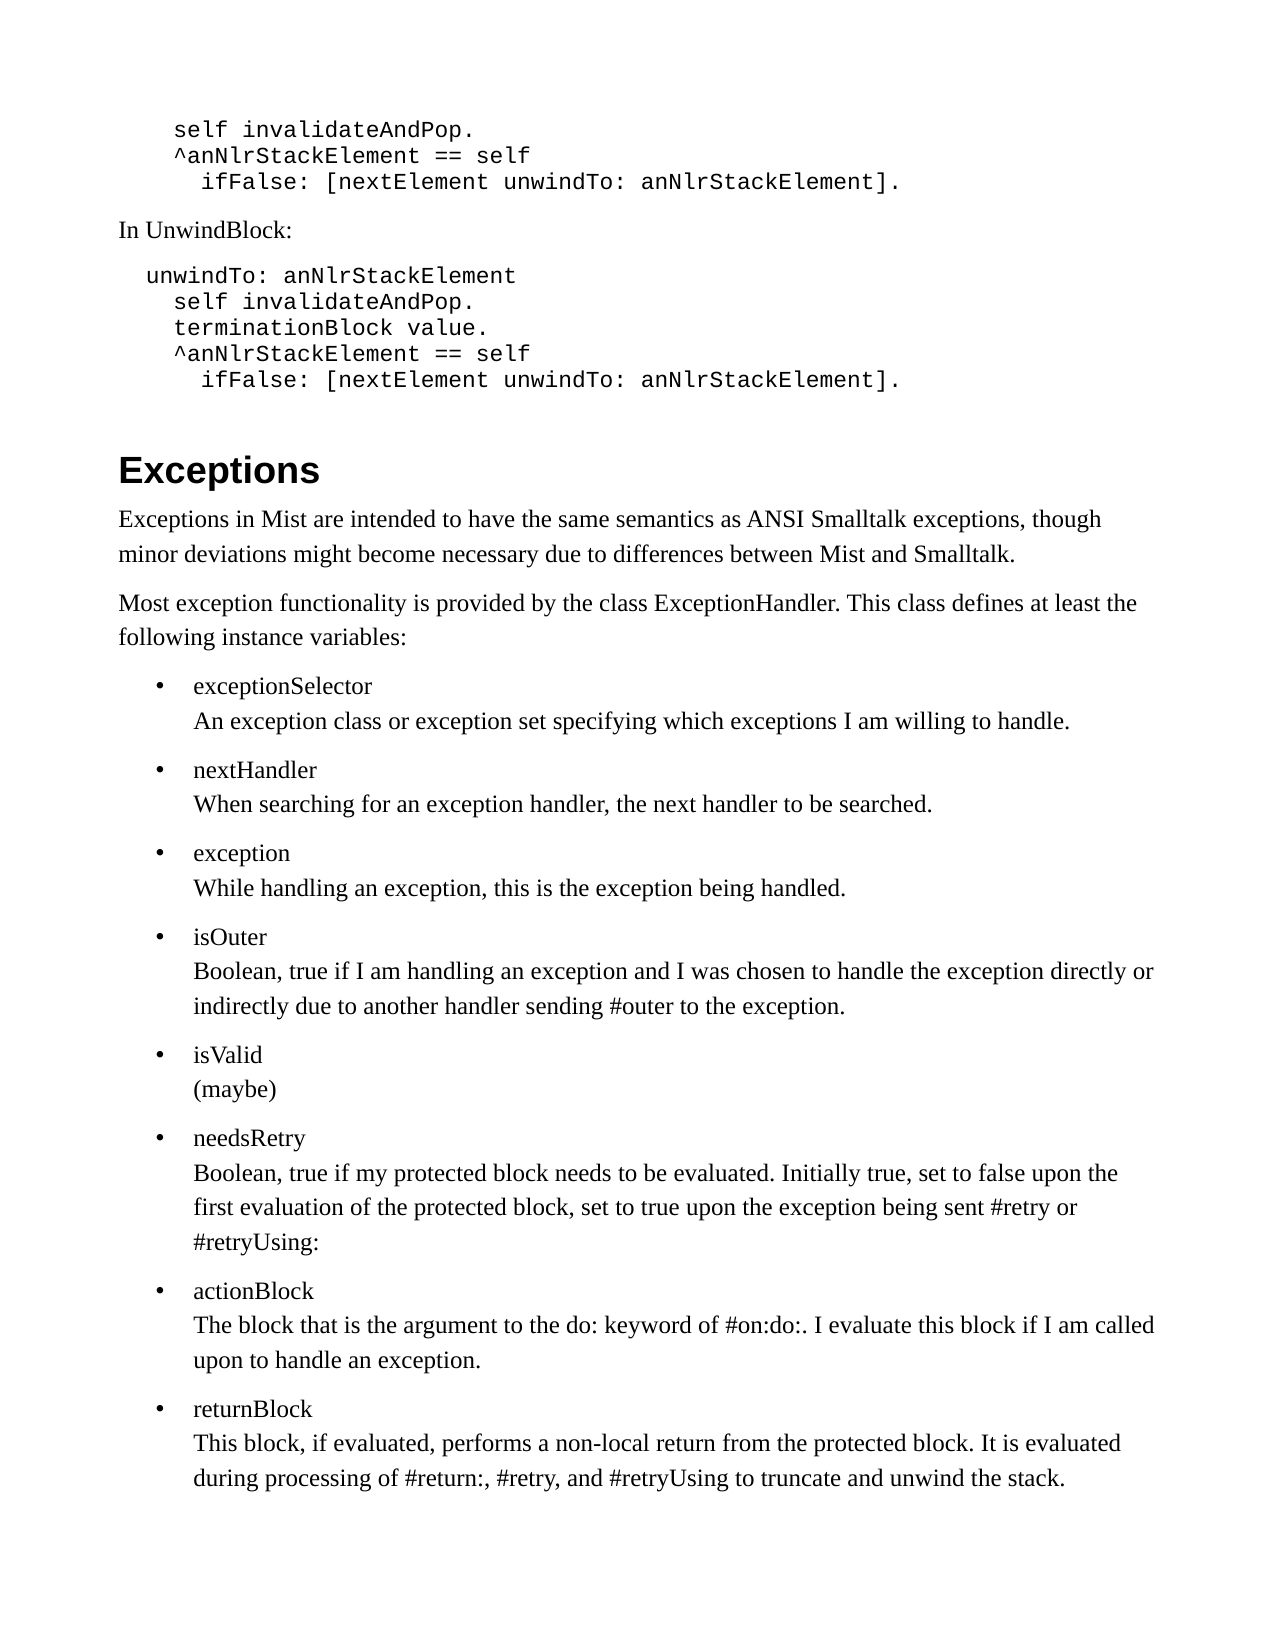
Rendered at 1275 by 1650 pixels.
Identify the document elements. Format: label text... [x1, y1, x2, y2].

list exceptionSelector An exception class or exception set specifying which exceptions I am willing to handle. [156, 671, 1157, 734]
text ^anNlrStackElement == self [118, 144, 1157, 170]
text self invalidateAndPop. [118, 118, 1157, 144]
text ifFalse: [nextElement unwindTo: anNlrStackElement]. [118, 368, 1157, 394]
text Most exception functionality is provided by the class ExceptionHandler. This class defines at least the following instance variables: [118, 588, 1157, 651]
list exception While handling an exception, this is the exception being handled. [156, 838, 1157, 902]
list actionBlock The block that is the argument to the do: keyword of #on:do:. I evaluate this block if I am called upon to handle an exception. [156, 1276, 1157, 1374]
list nextHandler When searching for an exception handler, the next handler to be searched. [156, 755, 1157, 818]
list isValid (maybe) [156, 1040, 1157, 1103]
text Exceptions in Mist are intended to have the same semantics as ANSI Smalltalk exceptions, though minor deviations might become necessary due to differences between Mist and Smalltalk. [118, 504, 1157, 567]
text ^anNlrStackElement == self [118, 342, 1157, 368]
list isOuter Boolean, true if I am handling an exception and I was chosen to handle the exception directly or indirectly due to another handler sending #outer to the exception. [156, 922, 1157, 1020]
text self invalidateAndPop. [118, 291, 1157, 317]
text unwindTo: anNlrStackElement [118, 265, 1157, 291]
text In UnwindBlock: [118, 216, 1157, 244]
list needsRetry Boolean, true if my protected block needs to be evaluated. Initially true, set to false upon the first evaluation of the protected block, set to true upon the exception being sent #retry or #retryUsing: [156, 1123, 1157, 1256]
list returnBlock This block, if evaluated, performs a non-local return from the protected block. It is evaluated during processing of #return:, #retry, and #retryUsing to truncate and unwind the stack. [156, 1394, 1157, 1492]
subtitle Exceptions [118, 448, 1157, 492]
text terminationBlock value. [118, 317, 1157, 342]
text ifFalse: [nextElement unwindTo: anNlrStackElement]. [118, 170, 1157, 196]
